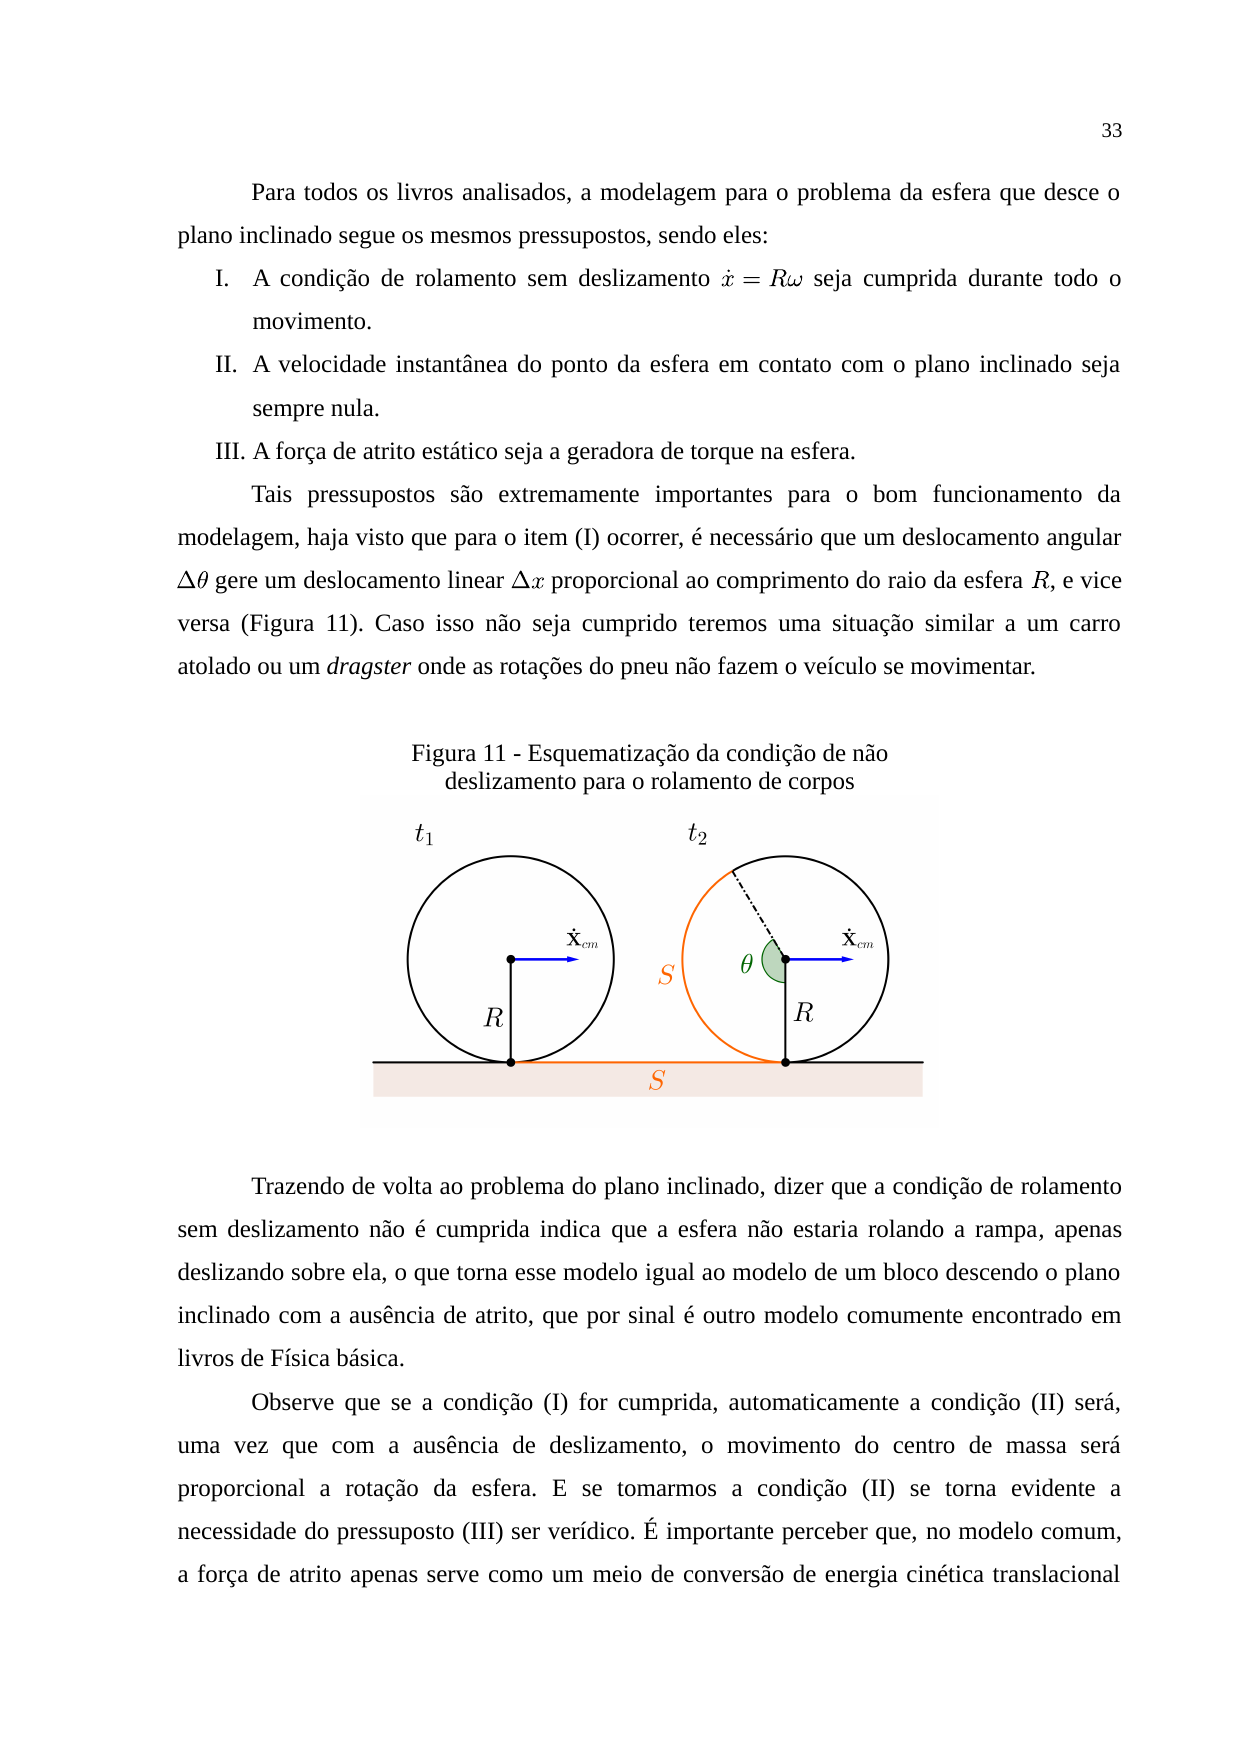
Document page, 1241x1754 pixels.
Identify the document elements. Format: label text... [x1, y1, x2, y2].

text Observe que se a condição (I) for cumprida, automaticamente a condição (II) será, uma vez que com a ausência de deslizamento, o movimento do centro de massa será proporcional a rotação da esfera. E se tomarmos a condição (II) se torna evidente a necessidade do pressuposto (III) ser verídico. É importante perceber que, no modelo comum, a força de atrito apenas serve como um meio de conversão de energia cinética translacional [177, 1387, 1122, 1588]
picture [360, 795, 939, 1128]
list A força de atrito estático seja a geradora de torque na esfera. [215, 436, 1122, 464]
text Tais pressupostos são extremamente importantes para o bom funcionamento da modelagem, haja visto que para o item (I) ocorrer, é necessário que um deslocamento angular gere um deslocamento linear proporcional ao comprimento do raio da esfera , e vice versa (Figura 11). Caso isso não seja cumprido teremos uma situação similar a um carro atolado ou um dragster onde as rotações do pneu não fazem o veículo se movimentar. [177, 479, 1122, 680]
list A velocidade instantânea do ponto da esfera em contato com o plano inclinado seja sempre nula. [215, 349, 1122, 421]
text Figura 11 - Esquematização da condição de não deslizamento para o rolamento de corpos [360, 738, 939, 795]
text Para todos os livros analisados, a modelagem para o problema da esfera que desce o plano inclinado segue os mesmos pressupostos, sendo eles: [177, 177, 1122, 249]
text Trazendo de volta ao problema do plano inclinado, dizer que a condição de rolamento sem deslizamento não é cumprida indica que a esfera não estaria rolando a rampa, apenas deslizando sobre ela, o que torna esse modelo igual ao modelo de um bloco descendo o plano inclinado com a ausência de atrito, que por sinal é outro modelo comumente encontrado em livros de Física básica. [177, 1171, 1122, 1372]
list A condição de rolamento sem deslizamento seja cumprida durante todo o movimento. [215, 263, 1122, 335]
